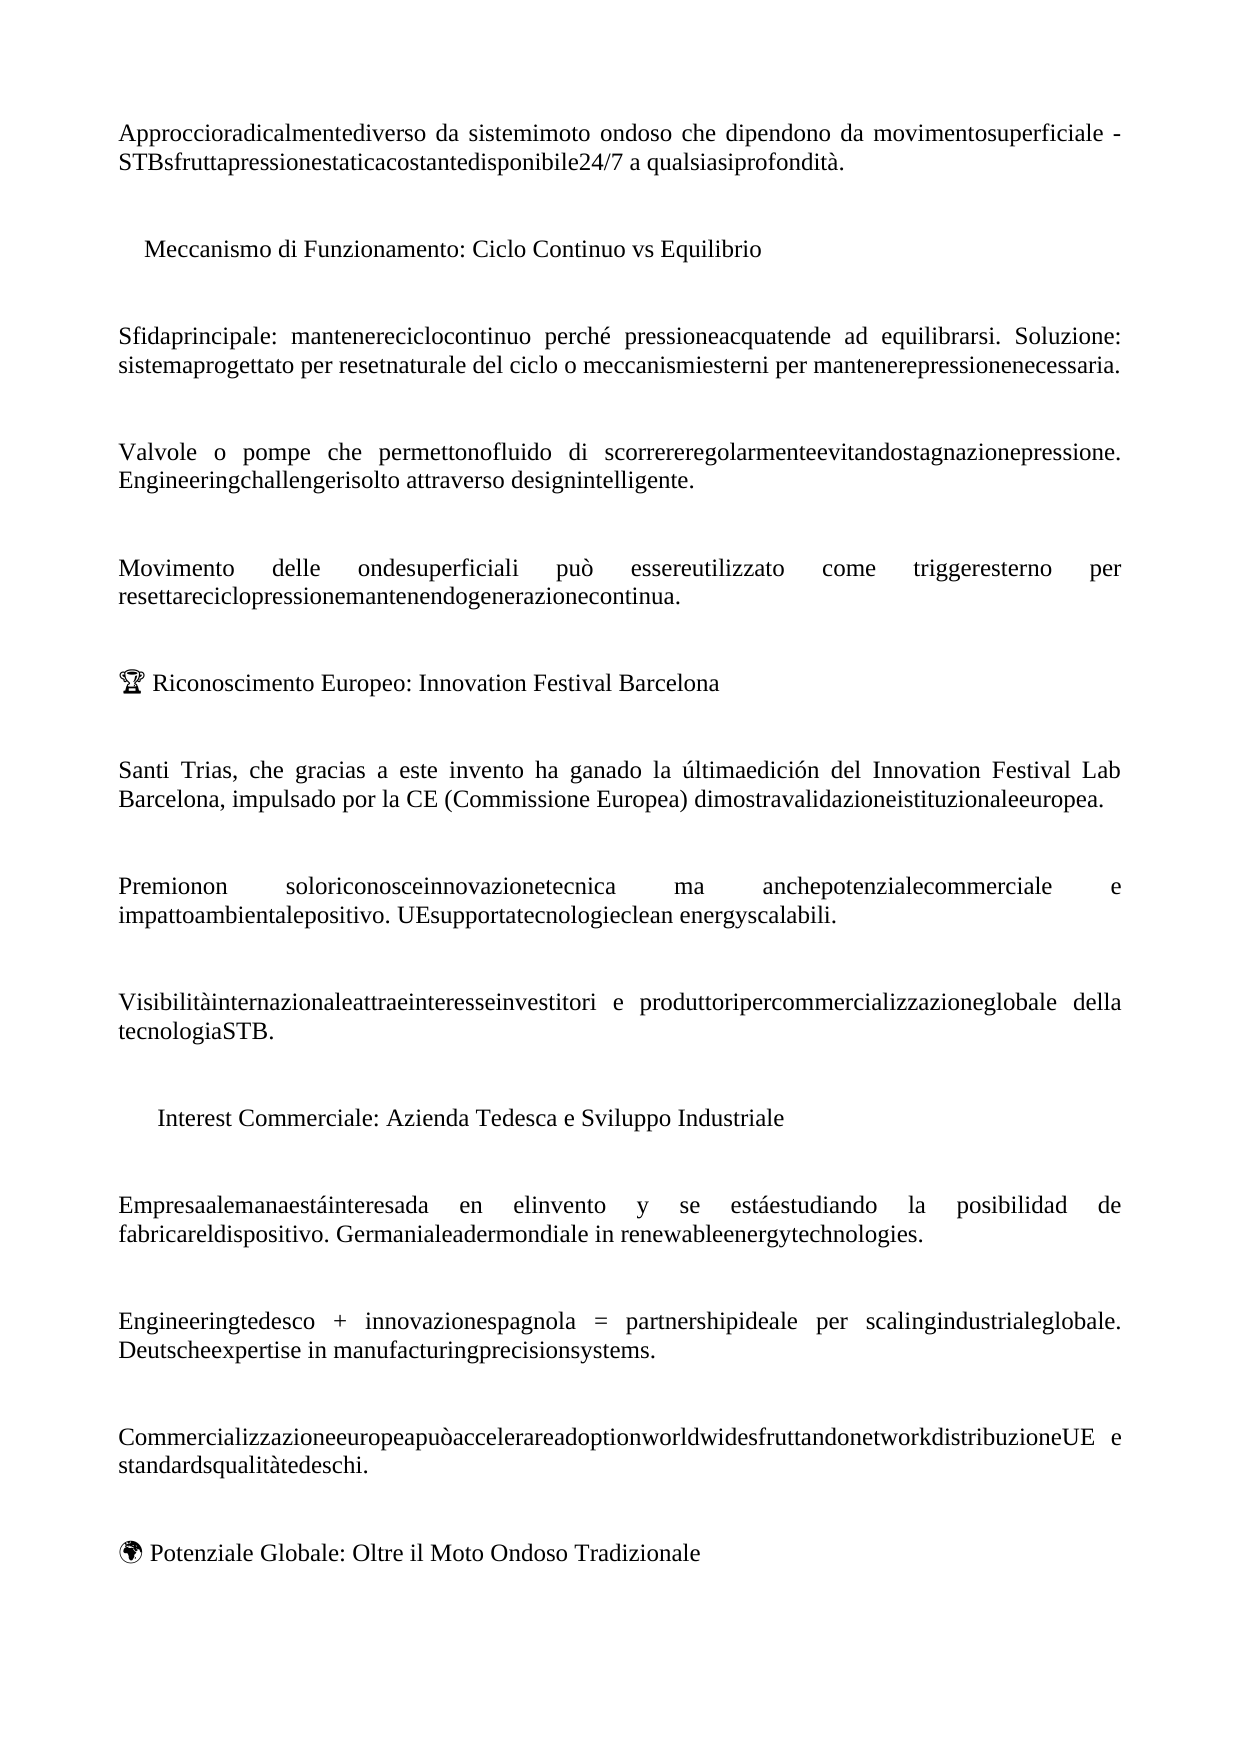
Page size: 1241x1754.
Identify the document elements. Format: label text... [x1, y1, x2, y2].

subtitle 🇩🇪Interest Commerciale: Azienda Tedesca e Sviluppo Industriale [118, 1103, 1122, 1132]
text CommercializzazioneeuropeapuòaccelerareadoptionworldwidesfruttandonetworkdistribuzioneUE e standardsqualitàtedeschi. [118, 1422, 1122, 1479]
text Santi Trias, che gracias a este invento ha ganado la últimaedición del Innovation Festival Lab Barcelona, impulsado por la CE (Commissione Europea) dimostravalidazioneistituzionaleeuropea. [118, 756, 1122, 813]
text Visibilitàinternazionaleattraeinteresseinvestitori e produttoripercommercializzazioneglobale della tecnologiaSTB. [118, 987, 1122, 1045]
text Valvole o pompe che permettonofluido di scorrereregolarmenteevitandostagnazionepressione. Engineeringchallengerisolto attraverso designintelligente. [118, 437, 1122, 494]
text Sfidaprincipale: mantenereciclocontinuo perché pressioneacquatende ad equilibrarsi. Soluzione: sistemaprogettato per resetnaturale del ciclo o meccanismiesterni per mantenerepressionenecessaria. [118, 321, 1122, 378]
subtitle 🌍 Potenziale Globale: Oltre il Moto Ondoso Tradizionale [118, 1538, 1122, 1566]
text Premionon soloriconosceinnovazionetecnica ma anchepotenzialecommerciale e impattoambientalepositivo. UEsupportatecnologieclean energyscalabili. [118, 871, 1122, 929]
text Movimento delle ondesuperficiali può essereutilizzato come triggeresterno per resettareciclopressionemantenendogenerazionecontinua. [118, 553, 1122, 610]
subtitle 🔄 Meccanismo di Funzionamento: Ciclo Continuo vs Equilibrio [118, 234, 1122, 263]
text Empresaalemanaestáinteresada en elinvento y se estáestudiando la posibilidad de fabricareldispositivo. Germanialeadermondiale in renewableenergytechnologies. [118, 1190, 1122, 1248]
text Approccioradicalmentediverso da sistemimoto ondoso che dipendono da movimentosuperficiale - STBsfruttapressionestaticacostantedisponibile24/7 a qualsiasiprofondità. [118, 118, 1122, 176]
text Engineeringtedesco + innovazionespagnola = partnershipideale per scalingindustrialeglobale. Deutscheexpertise in manufacturingprecisionsystems. [118, 1306, 1122, 1363]
subtitle 🏆 Riconoscimento Europeo: Innovation Festival Barcelona [118, 668, 1122, 697]
